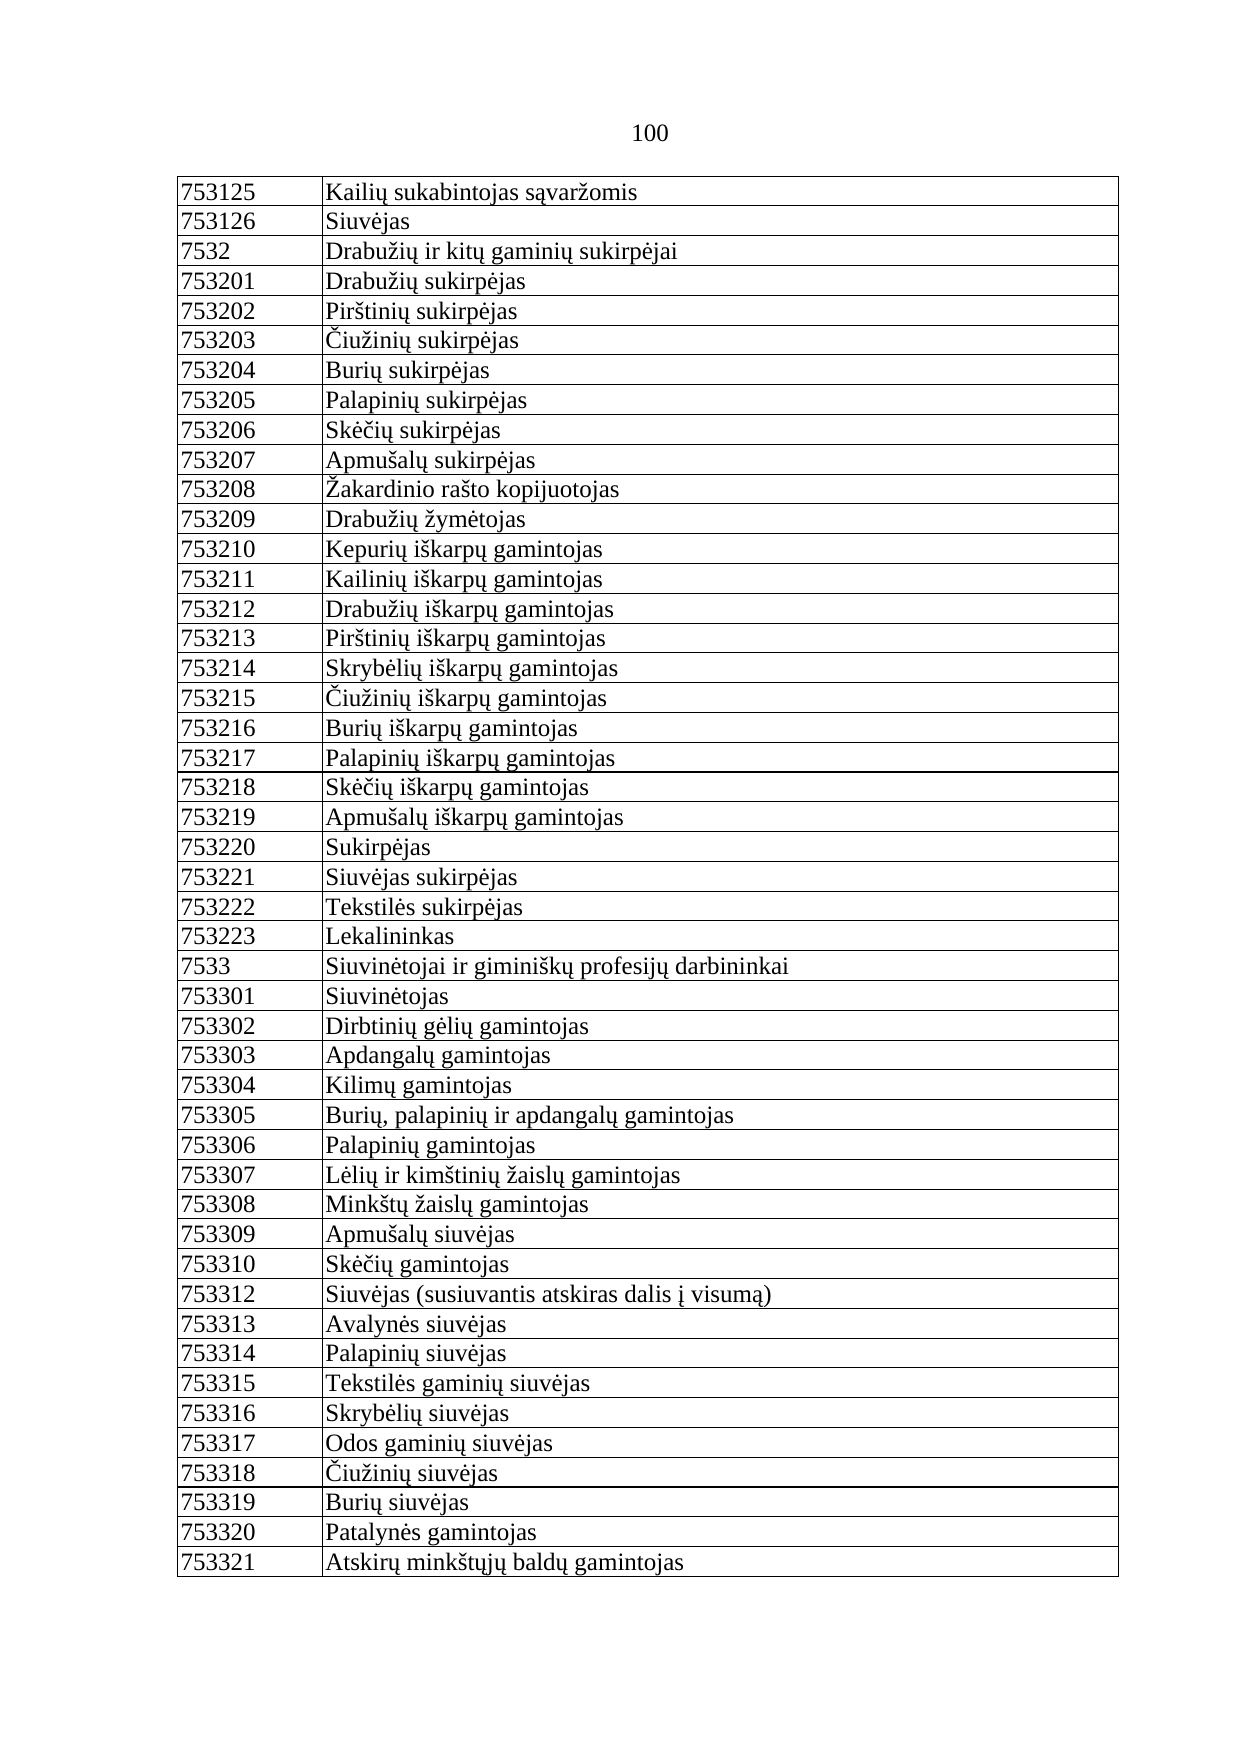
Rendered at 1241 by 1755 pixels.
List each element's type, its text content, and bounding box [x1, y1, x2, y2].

table_cell 753205 [178, 385, 322, 414]
table_cell Kepurių iškarpų gamintojas [323, 534, 1118, 563]
table_cell Drabužių ir kitų gaminių sukirpėjai [323, 236, 1118, 265]
table_cell 753221 [178, 862, 322, 891]
table_cell 7533 [178, 951, 322, 980]
table_cell 7532 [178, 236, 322, 265]
table_cell 753302 [178, 1011, 322, 1039]
table_cell 753307 [178, 1160, 322, 1188]
table_cell 753215 [178, 683, 322, 712]
table_cell 753213 [178, 624, 322, 652]
table_cell Lėlių ir kimštinių žaislų gamintojas [323, 1160, 1118, 1188]
table_cell 753218 [178, 773, 322, 801]
table_cell 753312 [178, 1279, 322, 1308]
table_cell 753206 [178, 415, 322, 444]
table_cell 753309 [178, 1219, 322, 1248]
table_cell 753222 [178, 892, 322, 920]
table_cell 753216 [178, 713, 322, 742]
table_cell 753223 [178, 921, 322, 950]
table_cell 753217 [178, 743, 322, 771]
table_cell 753301 [178, 981, 322, 1010]
table_cell 753201 [178, 266, 322, 295]
table_cell Lekalininkas [323, 921, 1118, 950]
table_cell Kailinių iškarpų gamintojas [323, 564, 1118, 593]
table_cell Skrybėlių iškarpų gamintojas [323, 653, 1118, 682]
table_cell 753319 [178, 1488, 322, 1516]
table_cell Apmušalų sukirpėjas [323, 445, 1118, 473]
table_cell Čiužinių sukirpėjas [323, 326, 1118, 354]
table_cell Čiužinių iškarpų gamintojas [323, 683, 1118, 712]
table_cell Minkštų žaislų gamintojas [323, 1190, 1118, 1218]
table_cell 753207 [178, 445, 322, 473]
table_cell 753210 [178, 534, 322, 563]
table_cell 753212 [178, 594, 322, 622]
table_cell Skėčių gamintojas [323, 1249, 1118, 1278]
table_cell 753220 [178, 832, 322, 861]
table_cell 753126 [178, 206, 322, 235]
table_cell Skrybėlių siuvėjas [323, 1398, 1118, 1427]
table_cell Burių iškarpų gamintojas [323, 713, 1118, 742]
table_cell 753208 [178, 475, 322, 503]
table_cell Apdangalų gamintojas [323, 1041, 1118, 1069]
table_cell Odos gaminių siuvėjas [323, 1428, 1118, 1457]
table_cell 753209 [178, 504, 322, 533]
table_cell Kailių sukabintojas sąvaržomis [323, 177, 1118, 205]
table_cell 753305 [178, 1100, 322, 1129]
table_cell Apmušalų iškarpų gamintojas [323, 802, 1118, 831]
table_cell Siuvinėtojas [323, 981, 1118, 1010]
table_cell Pirštinių iškarpų gamintojas [323, 624, 1118, 652]
table_cell 753318 [178, 1458, 322, 1486]
table_cell Sukirpėjas [323, 832, 1118, 861]
table_cell 753214 [178, 653, 322, 682]
table_cell 753202 [178, 296, 322, 324]
table_cell 753315 [178, 1368, 322, 1397]
table_cell Palapinių siuvėjas [323, 1339, 1118, 1367]
table_cell Pirštinių sukirpėjas [323, 296, 1118, 324]
table_cell 753310 [178, 1249, 322, 1278]
table_cell Drabužių iškarpų gamintojas [323, 594, 1118, 622]
table_cell Palapinių iškarpų gamintojas [323, 743, 1118, 771]
table_cell Čiužinių siuvėjas [323, 1458, 1118, 1486]
table_cell Burių sukirpėjas [323, 355, 1118, 384]
table_cell Dirbtinių gėlių gamintojas [323, 1011, 1118, 1039]
table_cell 753314 [178, 1339, 322, 1367]
table_cell Drabužių sukirpėjas [323, 266, 1118, 295]
table_cell Apmušalų siuvėjas [323, 1219, 1118, 1248]
table_cell Atskirų minkštųjų baldų gamintojas [323, 1547, 1118, 1576]
table_cell 753125 [178, 177, 322, 205]
table_cell 753303 [178, 1041, 322, 1069]
table_cell Skėčių sukirpėjas [323, 415, 1118, 444]
table_cell Siuvėjas (susiuvantis atskiras dalis į visumą) [323, 1279, 1118, 1308]
table_cell 753316 [178, 1398, 322, 1427]
table_cell 753321 [178, 1547, 322, 1576]
table_cell Palapinių gamintojas [323, 1130, 1118, 1159]
table_cell 753204 [178, 355, 322, 384]
table_cell Palapinių sukirpėjas [323, 385, 1118, 414]
table_cell Burių siuvėjas [323, 1488, 1118, 1516]
table_cell Siuvėjas [323, 206, 1118, 235]
table_cell 753219 [178, 802, 322, 831]
table_cell Siuvinėtojai ir giminiškų profesijų darbininkai [323, 951, 1118, 980]
table_cell Kilimų gamintojas [323, 1070, 1118, 1099]
table_cell Siuvėjas sukirpėjas [323, 862, 1118, 891]
table_cell Burių, palapinių ir apdangalų gamintojas [323, 1100, 1118, 1129]
table_cell Skėčių iškarpų gamintojas [323, 773, 1118, 801]
table_cell Patalynės gamintojas [323, 1517, 1118, 1546]
table_cell Drabužių žymėtojas [323, 504, 1118, 533]
table_cell Tekstilės gaminių siuvėjas [323, 1368, 1118, 1397]
table_cell 753203 [178, 326, 322, 354]
table_cell 753306 [178, 1130, 322, 1159]
table_cell 753308 [178, 1190, 322, 1218]
table_cell Avalynės siuvėjas [323, 1309, 1118, 1337]
table_cell 753320 [178, 1517, 322, 1546]
table_cell 753317 [178, 1428, 322, 1457]
table_cell 753211 [178, 564, 322, 593]
table_cell Žakardinio rašto kopijuotojas [323, 475, 1118, 503]
table_cell Tekstilės sukirpėjas [323, 892, 1118, 920]
table_cell 753304 [178, 1070, 322, 1099]
table_cell 753313 [178, 1309, 322, 1337]
